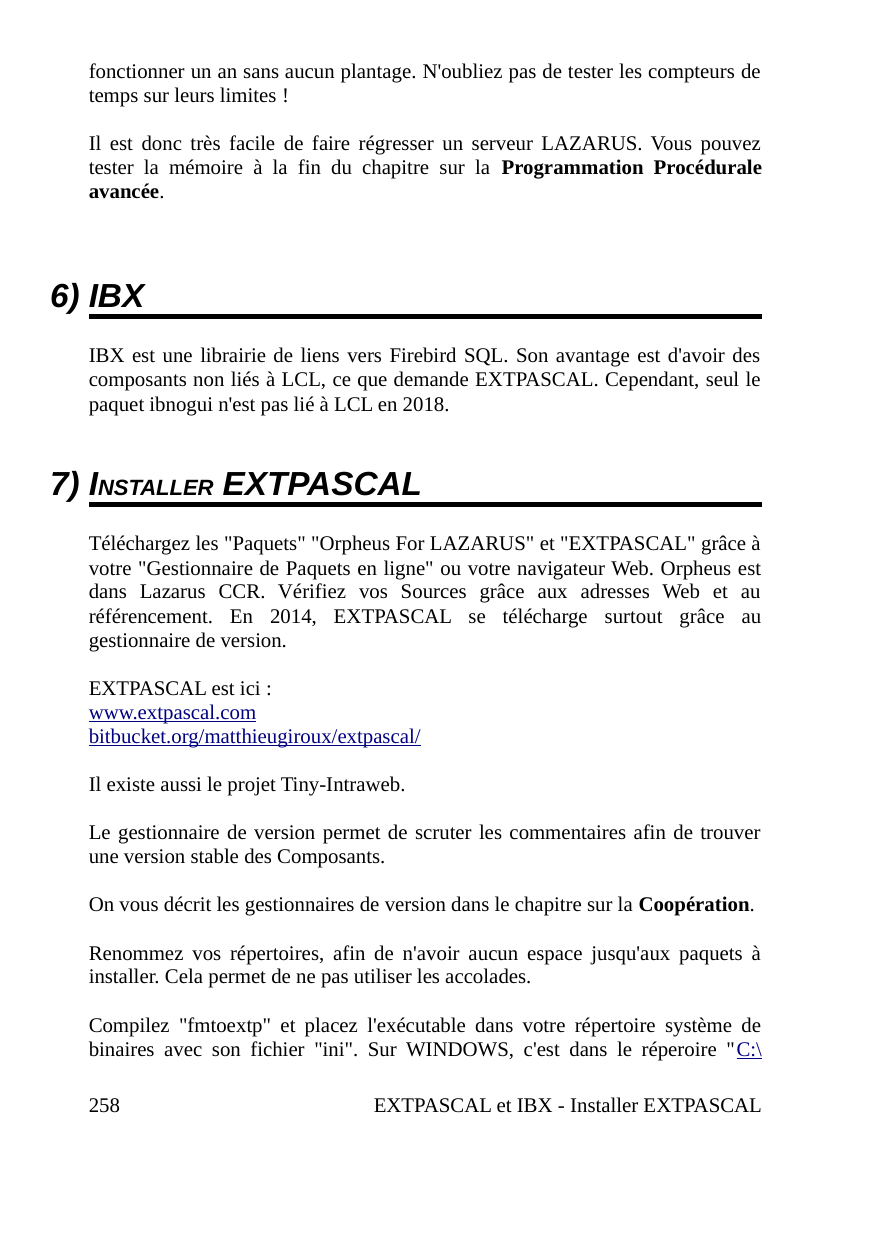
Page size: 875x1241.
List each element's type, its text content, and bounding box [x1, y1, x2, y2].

text On vous décrit les gestionnaires de version dans le chapitre sur la Coopération. [88, 892, 762, 916]
text EXTPASCAL est ici : [88, 676, 762, 700]
text bitbucket.org/matthieugiroux/extpascal/ [88, 724, 762, 748]
text Il existe aussi le projet Tiny-Intraweb. [88, 772, 762, 796]
text www.extpascal.com [88, 700, 762, 724]
subtitle Installer EXTPASCAL [88, 464, 762, 507]
text fonctionner un an sans aucun plantage. N'oubliez pas de tester les compteurs de temps sur leurs limites ! [88, 59, 762, 107]
text Compilez "fmtoextp" et placez l'exécutable dans votre répertoire système de binaires avec son fichier "ini". Sur WINDOWS, c'est dans le réperoire "C:\ [88, 1013, 762, 1061]
text Le gestionnaire de version permet de scruter les commentaires afin de trouver une version stable des Composants. [88, 820, 762, 868]
text Il est donc très facile de faire régresser un serveur LAZARUS. Vous pouvez tester la mémoire à la fin du chapitre sur la Programmation Procédurale avancée. [88, 131, 762, 203]
text Téléchargez les "Paquets" "Orpheus For LAZARUS" et "EXTPASCAL" grâce à votre "Gestionnaire de Paquets en ligne" ou votre navigateur Web. Orpheus est dans Lazarus CCR. Vérifiez vos Sources grâce aux adresses Web et au référencement. En 2014, EXTPASCAL se télécharge surtout grâce au gestionnaire de version. [88, 531, 762, 652]
text Renommez vos répertoires, afin de n'avoir aucun espace jusqu'aux paquets à installer. Cela permet de ne pas utiliser les accolades. [88, 940, 762, 988]
subtitle IBX [88, 276, 762, 319]
text IBX est une librairie de liens vers Firebird SQL. Son avantage est d'avoir des composants non liés à LCL, ce que demande EXTPASCAL. Cependant, seul le paquet ibnogui n'est pas lié à LCL en 2018. [88, 343, 762, 416]
